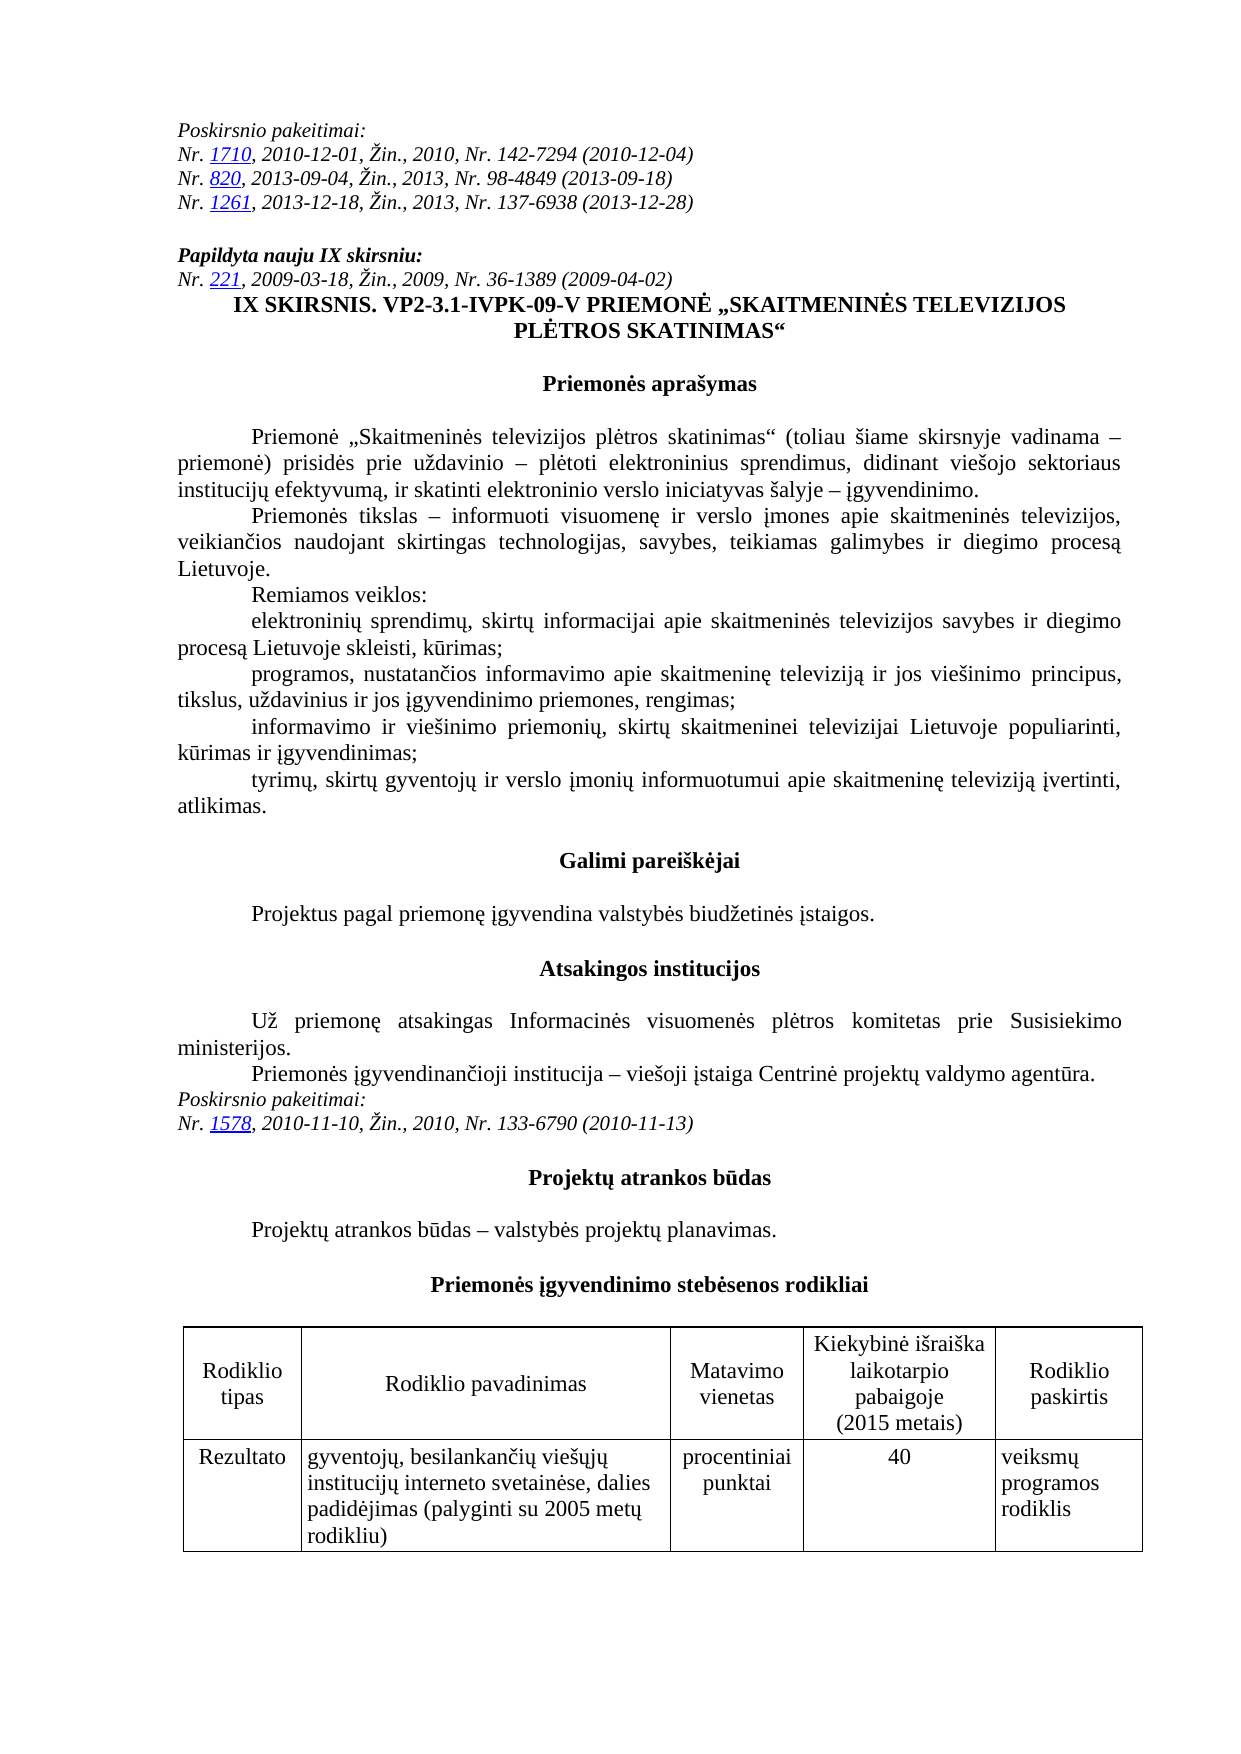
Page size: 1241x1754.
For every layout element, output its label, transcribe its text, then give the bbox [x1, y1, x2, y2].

text Poskirsnio pakeitimai: [177, 118, 1122, 142]
text elektroninių sprendimų, skirtų informacijai apie skaitmeninės televizijos savybes ir diegimo procesą Lietuvoje skleisti, kūrimas; [177, 607, 1122, 660]
text Nr. 1710, 2010-12-01, Žin., 2010, Nr. 142-7294 (2010-12-04) [177, 142, 1122, 166]
table_cell Rezultato [184, 1440, 301, 1551]
text Priemonės tikslas – informuoti visuomenę ir verslo įmones apie skaitmeninės televizijos, veikiančios naudojant skirtingas technologijas, savybes, teikiamas galimybes ir diegimo procesą Lietuvoje. [177, 502, 1122, 581]
text Priemonė „Skaitmeninės televizijos plėtros skatinimas“ (toliau šiame skirsnyje vadinama – priemonė) prisidės prie uždavinio – plėtoti elektroninius sprendimus, didinant viešojo sektoriaus institucijų efektyvumą, ir skatinti elektroninio verslo iniciatyvas šalyje – įgyvendinimo. [177, 423, 1122, 502]
text Remiamos veiklos: [177, 581, 1122, 607]
text Nr. 820, 2013-09-04, Žin., 2013, Nr. 98-4849 (2013-09-18) [177, 166, 1122, 190]
text informavimo ir viešinimo priemonių, skirtų skaitmeninei televizijai Lietuvoje populiarinti, kūrimas ir įgyvendinimas; [177, 713, 1122, 766]
table_header Rodiklio paskirtis [996, 1328, 1142, 1439]
text Galimi pareiškėjai [177, 847, 1122, 873]
table_cell 40 [804, 1440, 995, 1551]
table_cell veiksmų programos rodiklis [996, 1440, 1142, 1551]
text Projektų atrankos būdas – valstybės projektų planavimas. [177, 1216, 1122, 1243]
text Projektų atrankos būdas [177, 1163, 1122, 1190]
text IX SKIRSNIS. VP2-3.1-IVPK-09-V PRIEMONĖ „SKAITMENINĖS TELEVIZIJOS PLĖTROS SKATINIMAS“ [177, 291, 1122, 344]
text Papildyta nauju IX skirsniu: [177, 243, 1122, 267]
text Priemonės įgyvendinimo stebėsenos rodikliai [177, 1271, 1122, 1298]
text programos, nustatančios informavimo apie skaitmeninę televiziją ir jos viešinimo principus, tikslus, uždavinius ir jos įgyvendinimo priemones, rengimas; [177, 660, 1122, 713]
text Už priemonę atsakingas Informacinės visuomenės plėtros komitetas prie Susisiekimo ministerijos. [177, 1008, 1122, 1060]
text Nr. 221, 2009-03-18, Žin., 2009, Nr. 36-1389 (2009-04-02) [177, 267, 1122, 291]
table_header Rodiklio tipas [184, 1328, 301, 1439]
table_header Rodiklio pavadinimas [302, 1328, 670, 1439]
text Nr. 1261, 2013-12-18, Žin., 2013, Nr. 137-6938 (2013-12-28) [177, 190, 1122, 214]
table_cell gyventojų, besilankančių viešųjų institucijų interneto svetainėse, dalies padidėjimas (palyginti su 2005 metų rodikliu) [302, 1440, 670, 1551]
text Priemonės aprašymas [177, 370, 1122, 397]
table_cell procentiniai punktai [671, 1440, 803, 1551]
table_header Matavimo vienetas [671, 1328, 803, 1439]
table_header Kiekybinė išraiška laikotarpio pabaigoje (2015 metais) [804, 1328, 995, 1439]
text Poskirsnio pakeitimai: [177, 1087, 1122, 1111]
text tyrimų, skirtų gyventojų ir verslo įmonių informuotumui apie skaitmeninę televiziją įvertinti, atlikimas. [177, 766, 1122, 818]
text Priemonės įgyvendinančioji institucija – viešoji įstaiga Centrinė projektų valdymo agentūra. [177, 1060, 1122, 1087]
text Projektus pagal priemonę įgyvendina valstybės biudžetinės įstaigos. [177, 900, 1122, 926]
text Atsakingos institucijos [177, 955, 1122, 981]
text Nr. 1578, 2010-11-10, Žin., 2010, Nr. 133-6790 (2010-11-13) [177, 1111, 1122, 1135]
